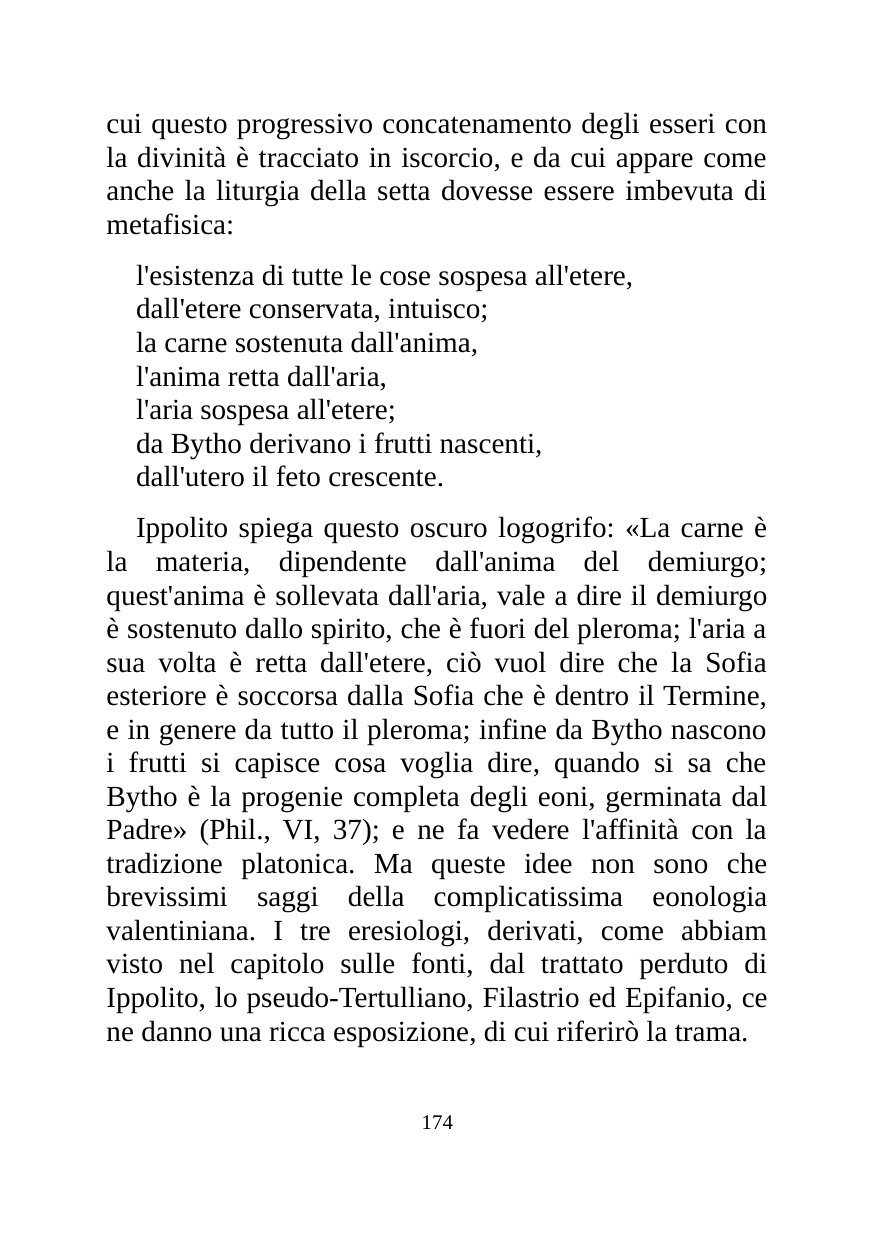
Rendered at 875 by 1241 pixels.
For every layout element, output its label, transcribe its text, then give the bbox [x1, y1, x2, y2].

text Ippolito spiega questo oscuro logogrifo: «La carne è la materia, dipendente dall'anima del demiurgo; quest'anima è sollevata dall'aria, vale a dire il demiurgo è sostenuto dallo spirito, che è fuori del pleroma; l'aria a sua volta è retta dall'etere, ciò vuol dire che la Sofia esteriore è soccorsa dalla Sofia che è dentro il Termine, e in genere da tutto il pleroma; infine da Bytho nascono i frutti si capisce cosa voglia dire, quando si sa che Bytho è la progenie completa degli eoni, germinata dal Padre» (Phil., VI, 37); e ne fa vedere l'affinità con la tradizione platonica. Ma queste idee non sono che brevissimi saggi della complicatissima eonologia valentiniana. I tre eresiologi, derivati, come abbiam visto nel capitolo sulle fonti, dal trattato perduto di Ippolito, lo pseudo-Tertulliano, Filastrio ed Epifanio, ce ne danno una ricca esposizione, di cui riferirò la trama. [106, 511, 768, 1047]
text cui questo progressivo concatenamento degli esseri con la divinità è tracciato in iscorcio, e da cui appare come anche la liturgia della setta dovesse essere imbevuta di metafisica: [106, 106, 768, 240]
text l'esistenza di tutte le cose sospesa all'etere, dall'etere conservata, intuisco; la carne sostenuta dall'anima, l'anima retta dall'aria, l'aria sospesa all'etere; da Bytho derivano i frutti nascenti, dall'utero il feto crescente. [136, 258, 768, 493]
